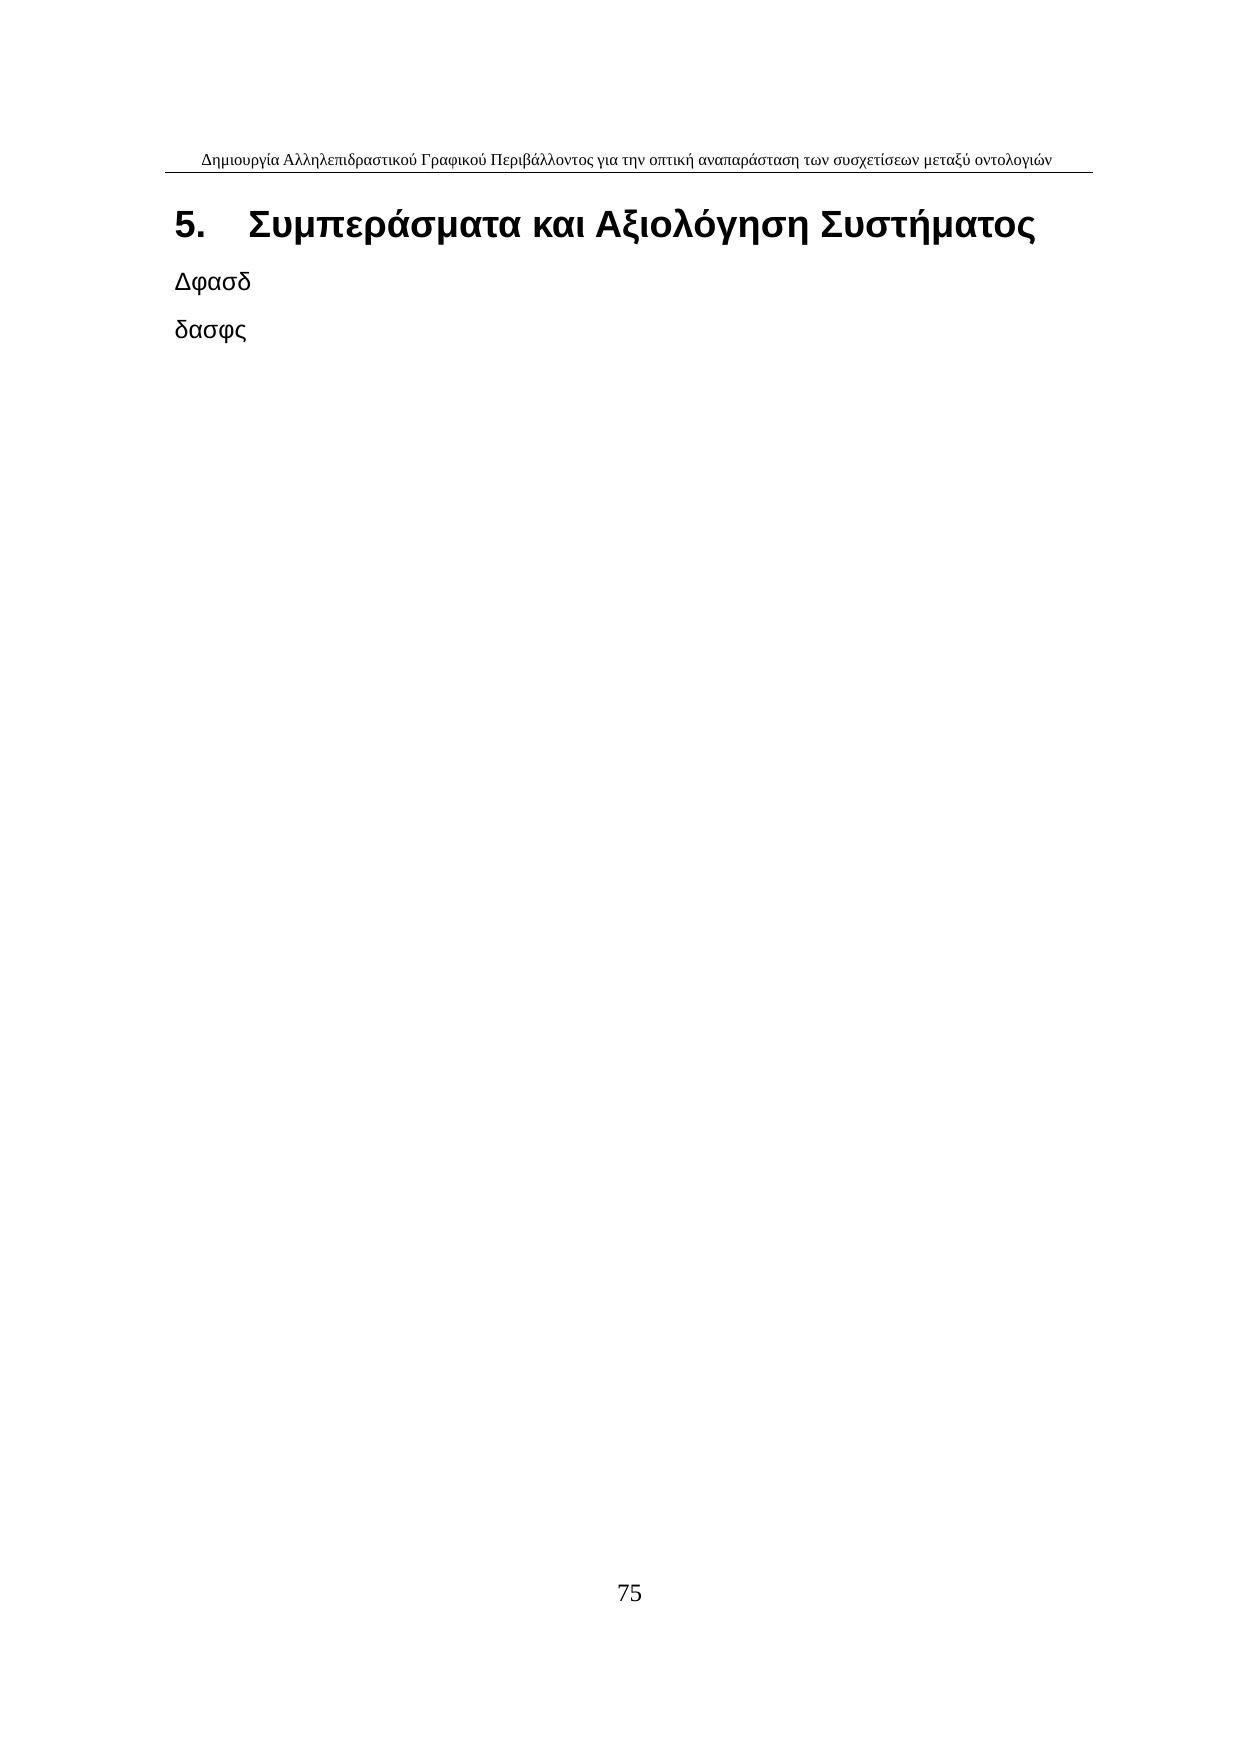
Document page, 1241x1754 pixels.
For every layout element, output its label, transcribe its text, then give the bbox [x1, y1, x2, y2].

text δασφς [174, 314, 1093, 343]
subtitle Συμπεράσματα και Αξιολόγηση Συστήματος [174, 202, 1093, 246]
text Δφασδ [174, 267, 1093, 296]
